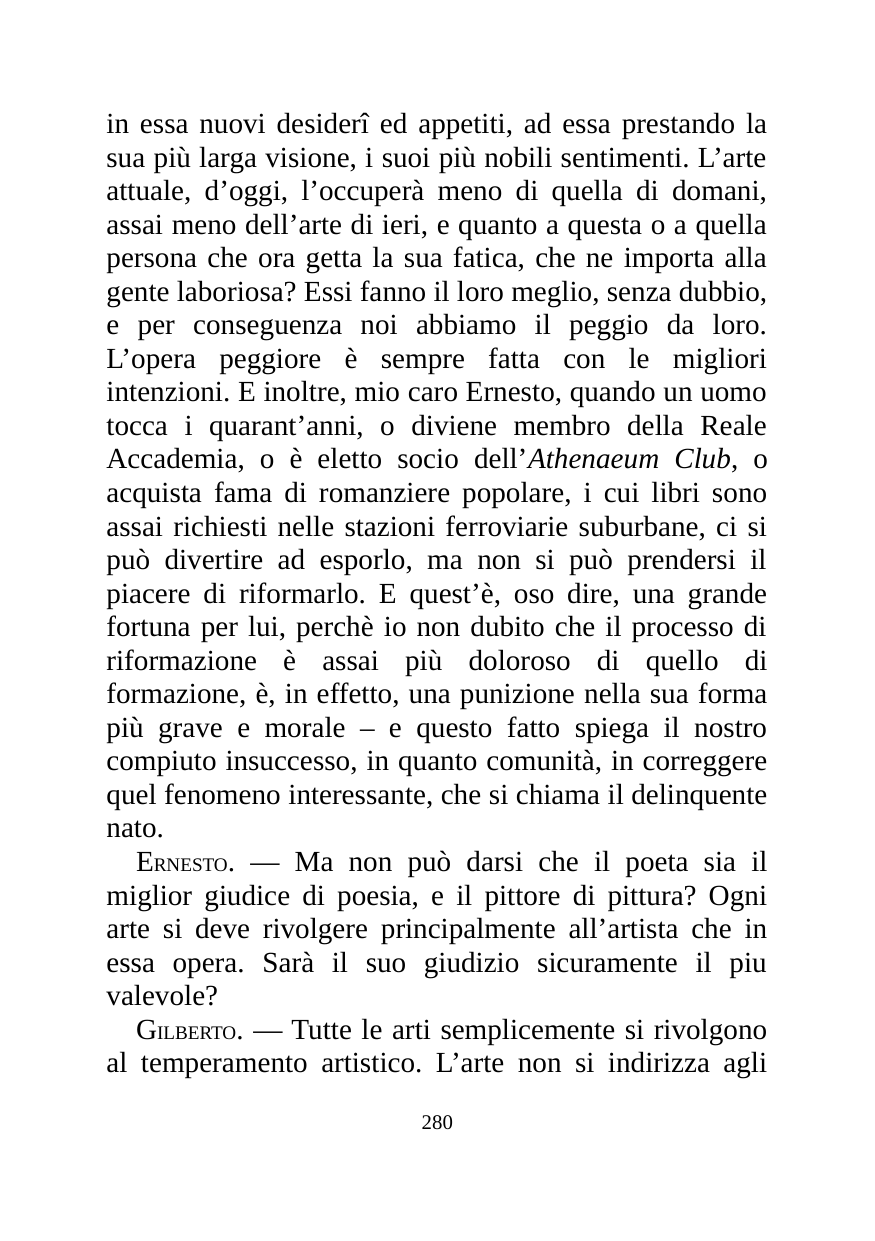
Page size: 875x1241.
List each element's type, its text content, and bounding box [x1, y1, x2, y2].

text Ernesto. — Ma non può darsi che il poeta sia il miglior giudice di poesia, e il pittore di pittura? Ogni arte si deve rivolgere principalmente all’artista che in essa opera. Sarà il suo giudizio sicuramente il piu valevole? [106, 844, 768, 1012]
text in essa nuovi desiderî ed appetiti, ad essa prestando la sua più larga visione, i suoi più nobili sentimenti. L’arte attuale, d’oggi, l’occuperà meno di quella di domani, assai meno dell’arte di ieri, e quanto a questa o a quella persona che ora getta la sua fatica, che ne importa alla gente laboriosa? Essi fanno il loro meglio, senza dubbio, e per conseguenza noi abbiamo il peggio da loro. L’opera peggiore è sempre fatta con le migliori intenzioni. E inoltre, mio caro Ernesto, quando un uomo tocca i quarant’anni, o diviene membro della Reale Accademia, o è eletto socio dell’Athenaeum Club, o acquista fama di romanziere popolare, i cui libri sono assai richiesti nelle stazioni ferroviarie suburbane, ci si può divertire ad esporlo, ma non si può prendersi il piacere di riformarlo. E quest’è, oso dire, una grande fortuna per lui, perchè io non dubito che il processo di riformazione è assai più doloroso di quello di formazione, è, in effetto, una punizione nella sua forma più grave e morale – e questo fatto spiega il nostro compiuto insuccesso, in quanto comunità, in correggere quel fenomeno interessante, che si chiama il delinquente nato. [106, 106, 768, 844]
text Gilberto. — Tutte le arti semplicemente si rivolgono al temperamento artistico. L’arte non si indirizza agli [106, 1012, 768, 1079]
